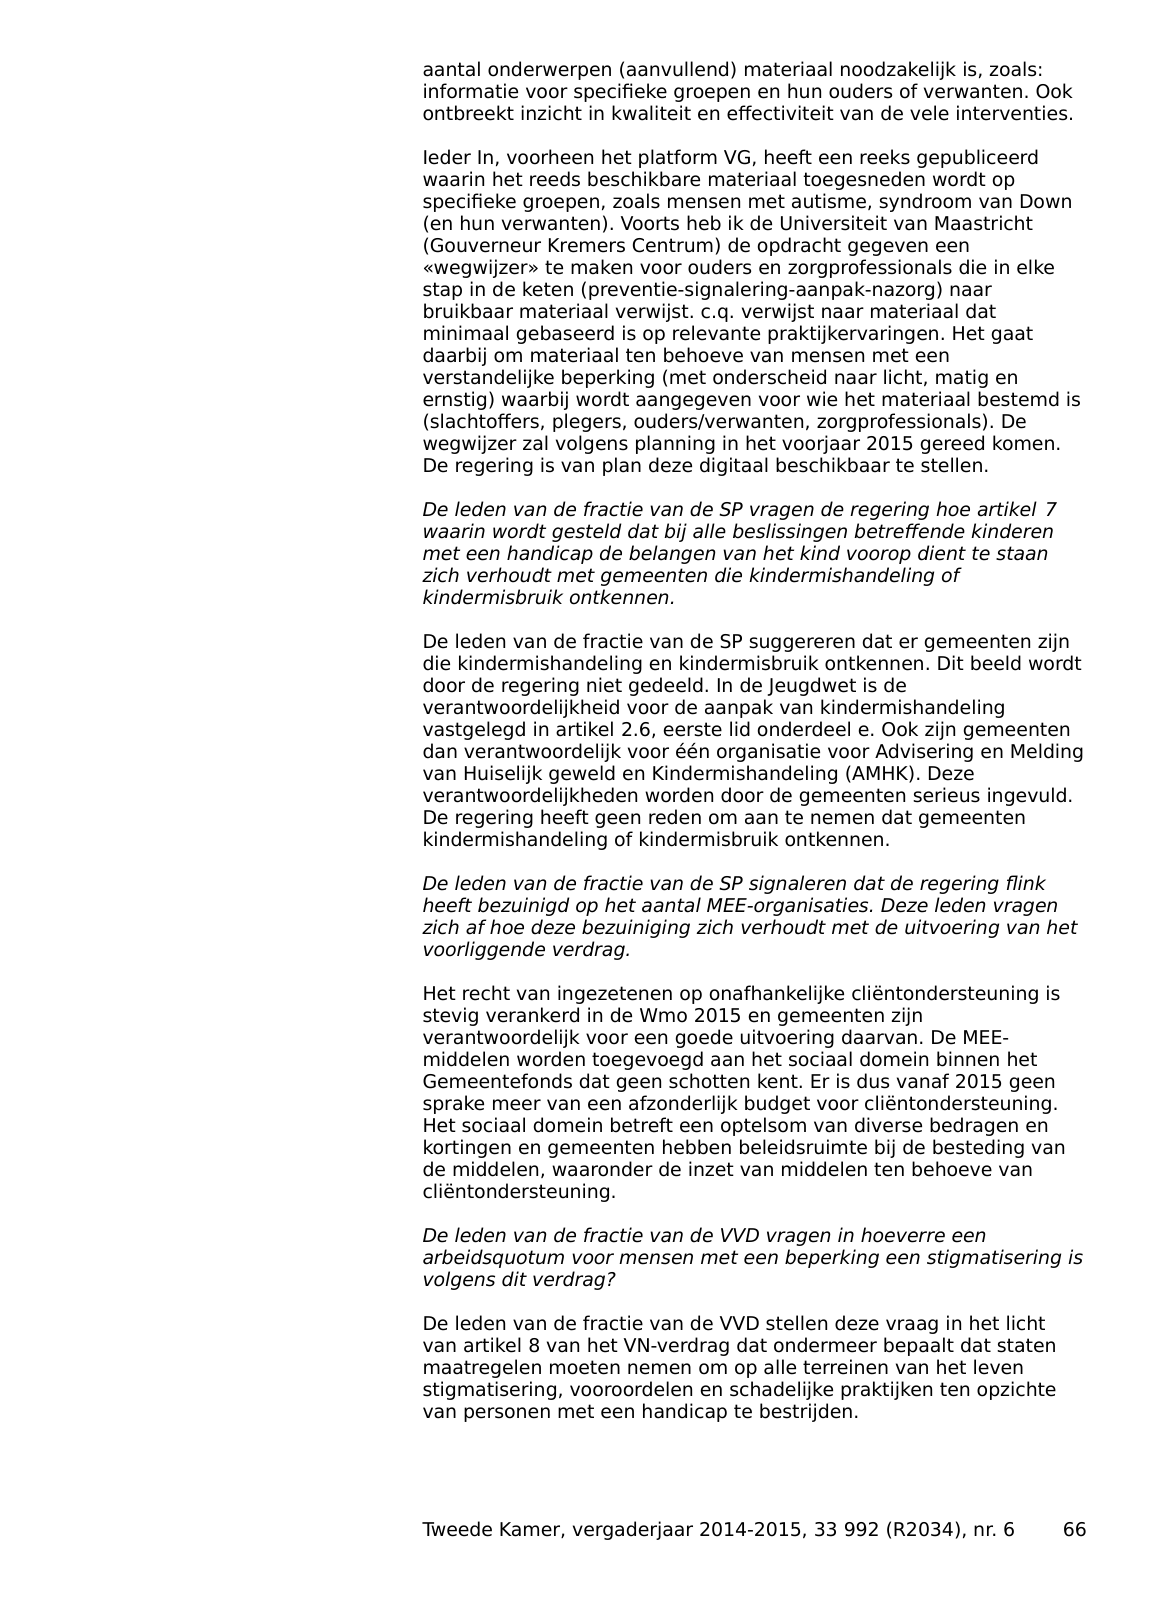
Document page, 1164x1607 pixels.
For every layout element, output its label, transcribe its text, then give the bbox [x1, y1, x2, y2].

text De leden van de fractie van de VVD stellen deze vraag in het licht van artikel 8 van het VN-verdrag dat ondermeer bepaalt dat staten maatregelen moeten nemen om op alle terreinen van het leven stigmatisering, vooroordelen en schadelijke praktijken ten opzichte van personen met een handicap te bestrijden. [422, 1313, 1087, 1423]
text De leden van de fractie van de SP suggereren dat er gemeenten zijn die kindermishandeling en kindermisbruik ontkennen. Dit beeld wordt door de regering niet gedeeld. In de Jeugdwet is de verantwoordelijkheid voor de aanpak van kindermishandeling vastgelegd in artikel 2.6, eerste lid onderdeel e. Ook zijn gemeenten dan verantwoordelijk voor één organisatie voor Advisering en Melding van Huiselijk geweld en Kindermishandeling (AMHK). Deze verantwoordelijkheden worden door de gemeenten serieus ingevuld. De regering heeft geen reden om aan te nemen dat gemeenten kindermishandeling of kindermisbruik ontkennen. [422, 631, 1087, 851]
text De leden van de fractie van de SP vragen de regering hoe artikel 7 waarin wordt gesteld dat bij alle beslissingen betreffende kinderen met een handicap de belangen van het kind voorop dient te staan zich verhoudt met gemeenten die kindermishandeling of kindermisbruik ontkennen. [422, 499, 1087, 609]
text Ieder In, voorheen het platform VG, heeft een reeks gepubliceerd waarin het reeds beschikbare materiaal toegesneden wordt op specifieke groepen, zoals mensen met autisme, syndroom van Down (en hun verwanten). Voorts heb ik de Universiteit van Maastricht (Gouverneur Kremers Centrum) de opdracht gegeven een «wegwijzer» te maken voor ouders en zorgprofessionals die in elke stap in de keten (preventie-signalering-aanpak-nazorg) naar bruikbaar materiaal verwijst. c.q. verwijst naar materiaal dat minimaal gebaseerd is op relevante praktijkervaringen. Het gaat daarbij om materiaal ten behoeve van mensen met een verstandelijke beperking (met onderscheid naar licht, matig en ernstig) waarbij wordt aangegeven voor wie het materiaal bestemd is (slachtoffers, plegers, ouders/verwanten, zorgprofessionals). De wegwijzer zal volgens planning in het voorjaar 2015 gereed komen. De regering is van plan deze digitaal beschikbaar te stellen. [422, 147, 1087, 477]
text Het recht van ingezetenen op onafhankelijke cliëntondersteuning is stevig verankerd in de Wmo 2015 en gemeenten zijn verantwoordelijk voor een goede uitvoering daarvan. De MEE-middelen worden toegevoegd aan het sociaal domein binnen het Gemeentefonds dat geen schotten kent. Er is dus vanaf 2015 geen sprake meer van een afzonderlijk budget voor cliëntondersteuning. Het sociaal domein betreft een optelsom van diverse bedragen en kortingen en gemeenten hebben beleidsruimte bij de besteding van de middelen, waaronder de inzet van middelen ten behoeve van cliëntondersteuning. [422, 983, 1087, 1203]
text De leden van de fractie van de SP signaleren dat de regering flink heeft bezuinigd op het aantal MEE-organisaties. Deze leden vragen zich af hoe deze bezuiniging zich verhoudt met de uitvoering van het voorliggende verdrag. [422, 873, 1087, 961]
text De leden van de fractie van de VVD vragen in hoeverre een arbeidsquotum voor mensen met een beperking een stigmatisering is volgens dit verdrag? [422, 1225, 1087, 1291]
text aantal onderwerpen (aanvullend) materiaal noodzakelijk is, zoals: informatie voor specifieke groepen en hun ouders of verwanten. Ook ontbreekt inzicht in kwaliteit en effectiviteit van de vele interventies. [422, 59, 1087, 125]
